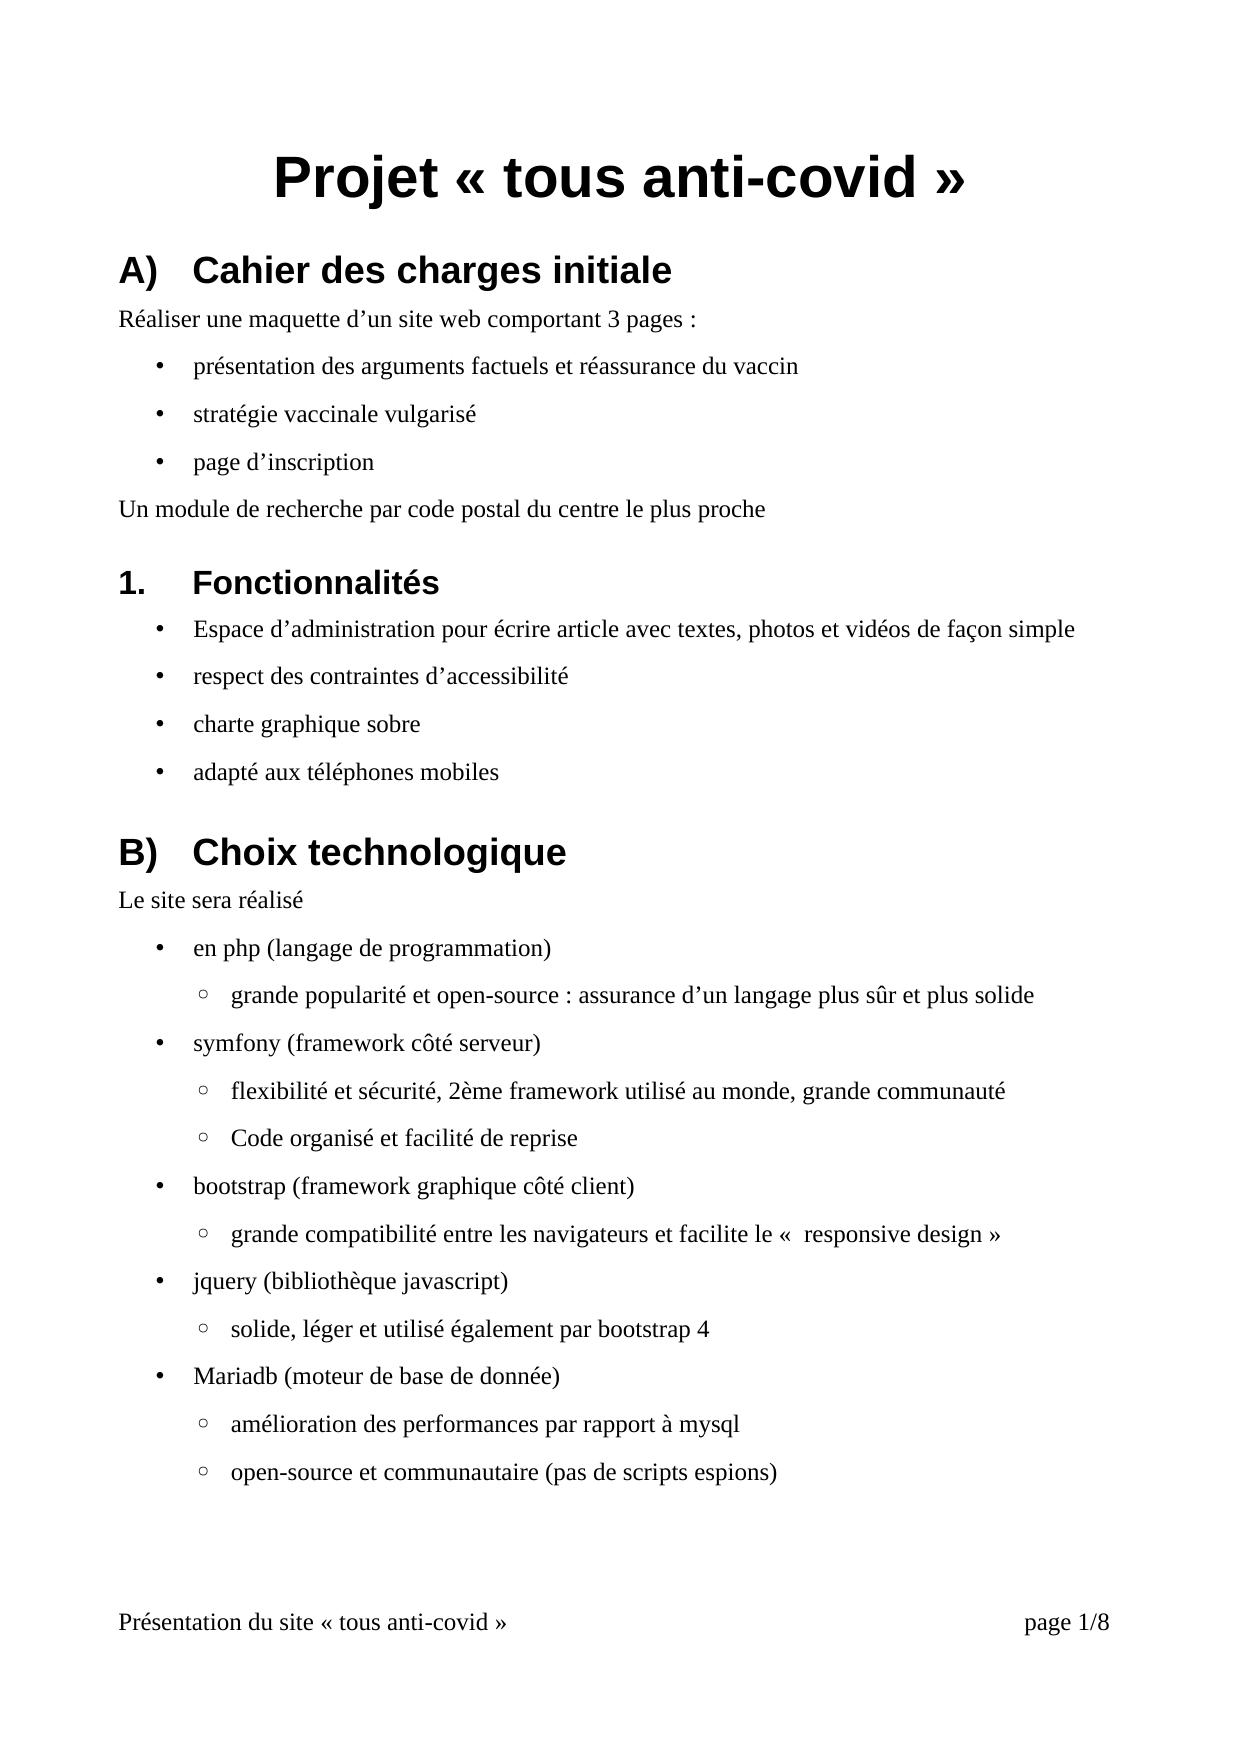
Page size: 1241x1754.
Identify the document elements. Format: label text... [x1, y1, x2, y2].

list respect des contraintes d’accessibilité [156, 661, 1122, 690]
list amélioration des performances par rapport à mysql [193, 1409, 1122, 1438]
list page d’inscription [156, 447, 1122, 475]
list open-source et communautaire (pas de scripts espions) [193, 1457, 1122, 1485]
text Réaliser une maquette d’un site web comportant 3 pages : [118, 304, 1122, 333]
list grande compatibilité entre les navigateurs et facilite le « responsive design » [193, 1219, 1122, 1247]
list présentation des arguments factuels et réassurance du vaccin [156, 351, 1122, 380]
subtitle Fonctionnalités [118, 563, 1122, 601]
list Mariadb (moteur de base de donnée) [156, 1361, 1122, 1390]
subtitle Choix technologique [118, 829, 1122, 873]
list stratégie vaccinale vulgarisé [156, 399, 1122, 428]
subtitle Cahier des charges initiale [118, 248, 1122, 291]
list bootstrap (framework graphique côté client) [156, 1171, 1122, 1200]
list flexibilité et sécurité, 2ème framework utilisé au monde, grande communauté [193, 1076, 1122, 1104]
list symfony (framework côté serveur) [156, 1028, 1122, 1057]
list Espace d’administration pour écrire article avec textes, photos et vidéos de façon simple [156, 614, 1122, 643]
text Un module de recherche par code postal du centre le plus proche [118, 494, 1122, 523]
list solide, léger et utilisé également par bootstrap 4 [193, 1314, 1122, 1343]
list charte graphique sobre [156, 709, 1122, 738]
list jquery (bibliothèque javascript) [156, 1266, 1122, 1295]
list en php (langage de programmation) [156, 933, 1122, 962]
text Le site sera réalisé [118, 885, 1122, 914]
list adapté aux téléphones mobiles [156, 757, 1122, 785]
list Code organisé et facilité de reprise [193, 1123, 1122, 1152]
list grande popularité et open-source : assurance d’un langage plus sûr et plus solide [193, 981, 1122, 1009]
title Projet « tous anti-covid » [118, 143, 1122, 210]
